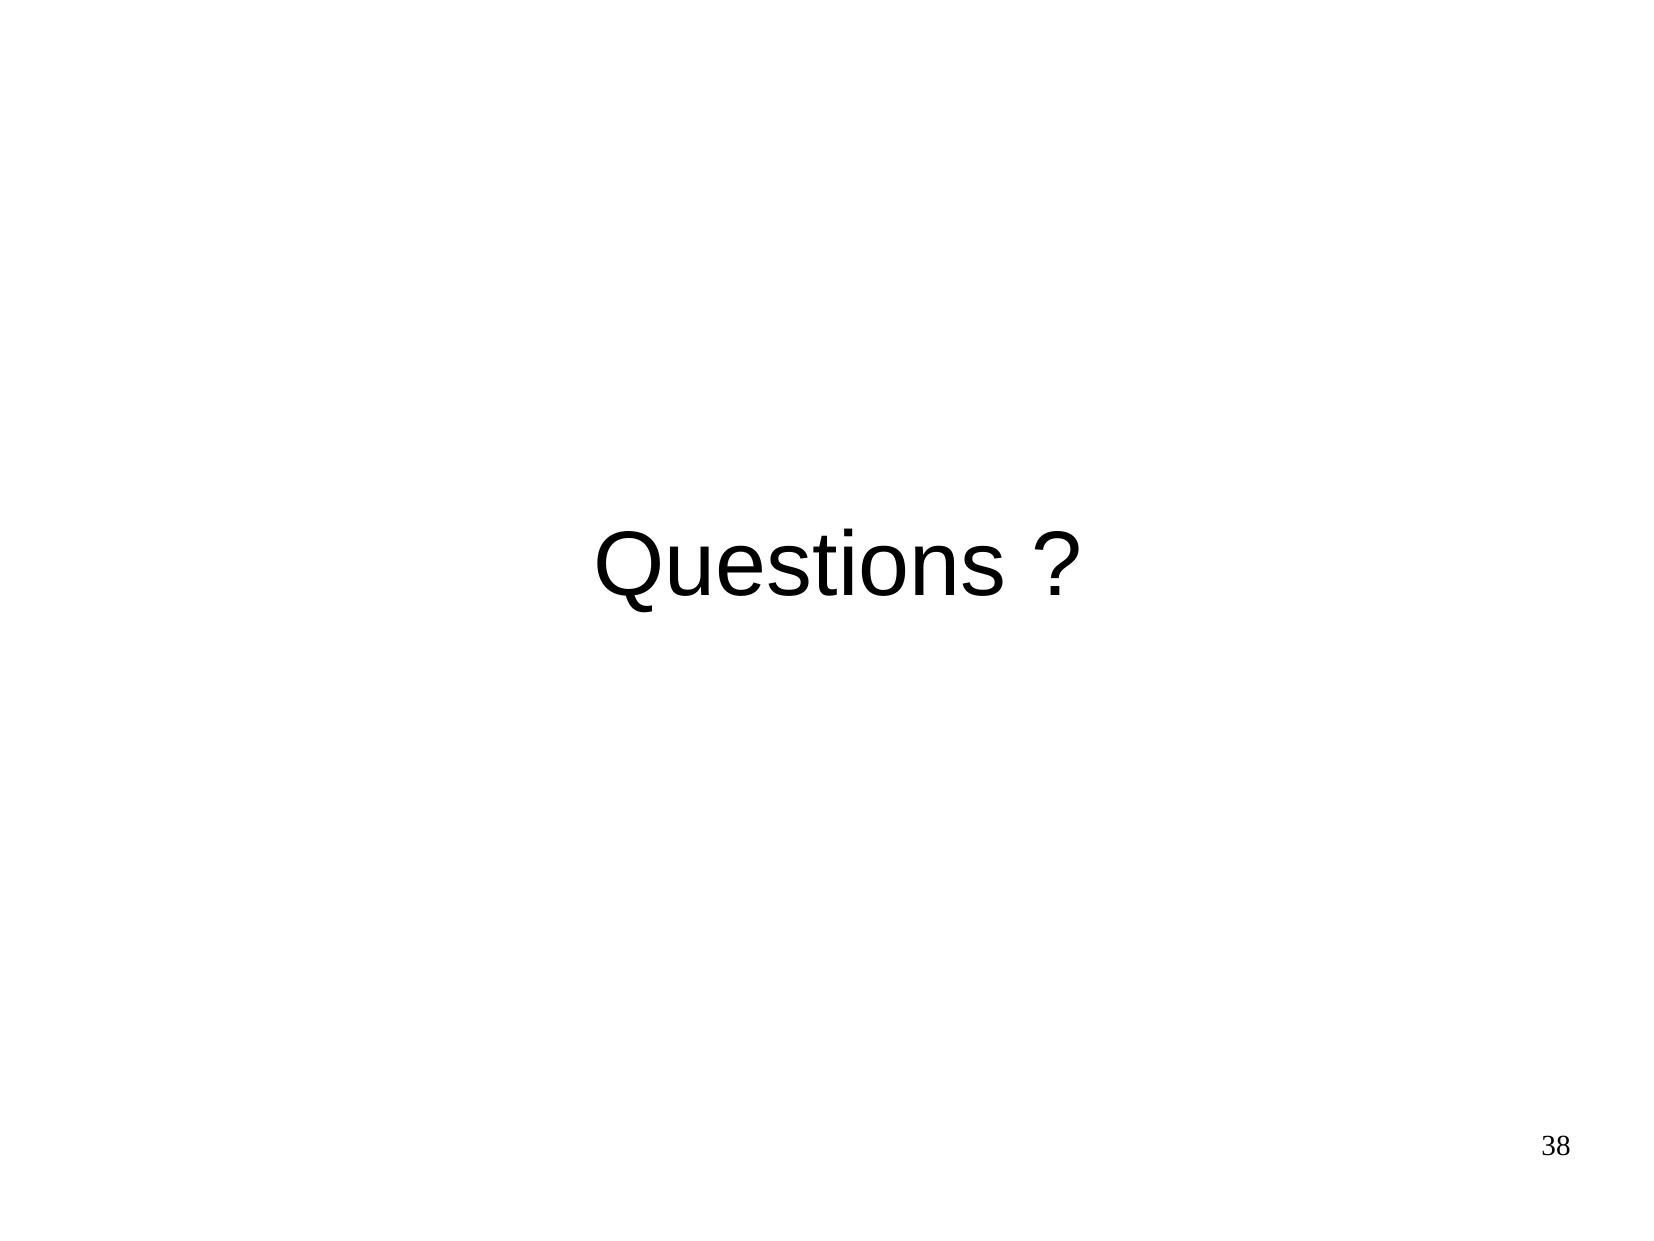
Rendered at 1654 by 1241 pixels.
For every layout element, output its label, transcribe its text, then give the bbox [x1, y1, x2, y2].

title Questions ? [94, 460, 1583, 668]
